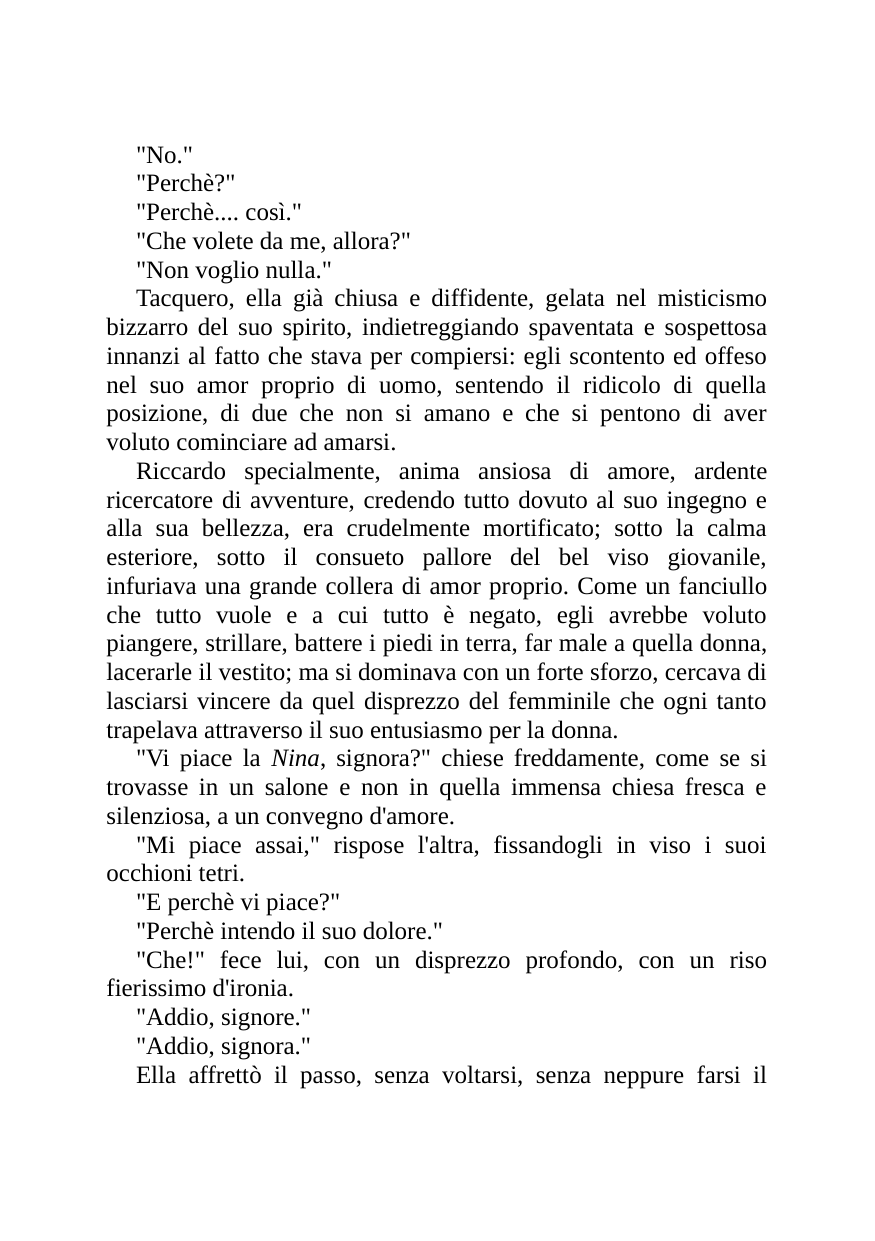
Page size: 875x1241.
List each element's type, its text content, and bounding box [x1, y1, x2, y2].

text "Perchè?" [106, 168, 768, 197]
text "Perchè intendo il suo dolore." [106, 916, 768, 945]
text "Perchè.... così." [106, 197, 768, 226]
text Ella affrettò il passo, senza voltarsi, senza neppure farsi il [106, 1060, 768, 1088]
text "Vi piace la Nina, signora?" chiese freddamente, come se si trovasse in un salone e non in quella immensa chiesa fresca e silenziosa, a un convegno d'amore. [106, 743, 768, 830]
text Riccardo specialmente, anima ansiosa di amore, ardente ricercatore di avventure, credendo tutto dovuto al suo ingegno e alla sua bellezza, era crudelmente mortificato; sotto la calma esteriore, sotto il consueto pallore del bel viso giovanile, infuriava una grande collera di amor proprio. Come un fanciullo che tutto vuole e a cui tutto è negato, egli avrebbe voluto piangere, strillare, battere i piedi in terra, far male a quella donna, lacerarle il vestito; ma si dominava con un forte sforzo, cercava di lasciarsi vincere da quel disprezzo del femminile che ogni tanto trapelava attraverso il suo entusiasmo per la donna. [106, 456, 768, 743]
text "E perchè vi piace?" [106, 887, 768, 916]
text "Addio, signora." [106, 1031, 768, 1060]
text "No." [106, 140, 768, 168]
text "Addio, signore." [106, 1002, 768, 1031]
text "Che volete da me, allora?" [106, 226, 768, 255]
text Tacquero, ella già chiusa e diffidente, gelata nel misticismo bizzarro del suo spirito, indietreggiando spaventata e sospettosa innanzi al fatto che stava per compiersi: egli scontento ed offeso nel suo amor proprio di uomo, sentendo il ridicolo di quella posizione, di due che non si amano e che si pentono di aver voluto cominciare ad amarsi. [106, 283, 768, 456]
text "Non voglio nulla." [106, 255, 768, 283]
text "Mi piace assai," rispose l'altra, fissandogli in viso i suoi occhioni tetri. [106, 830, 768, 887]
text "Che!" fece lui, con un disprezzo profondo, con un riso fierissimo d'ironia. [106, 945, 768, 1002]
